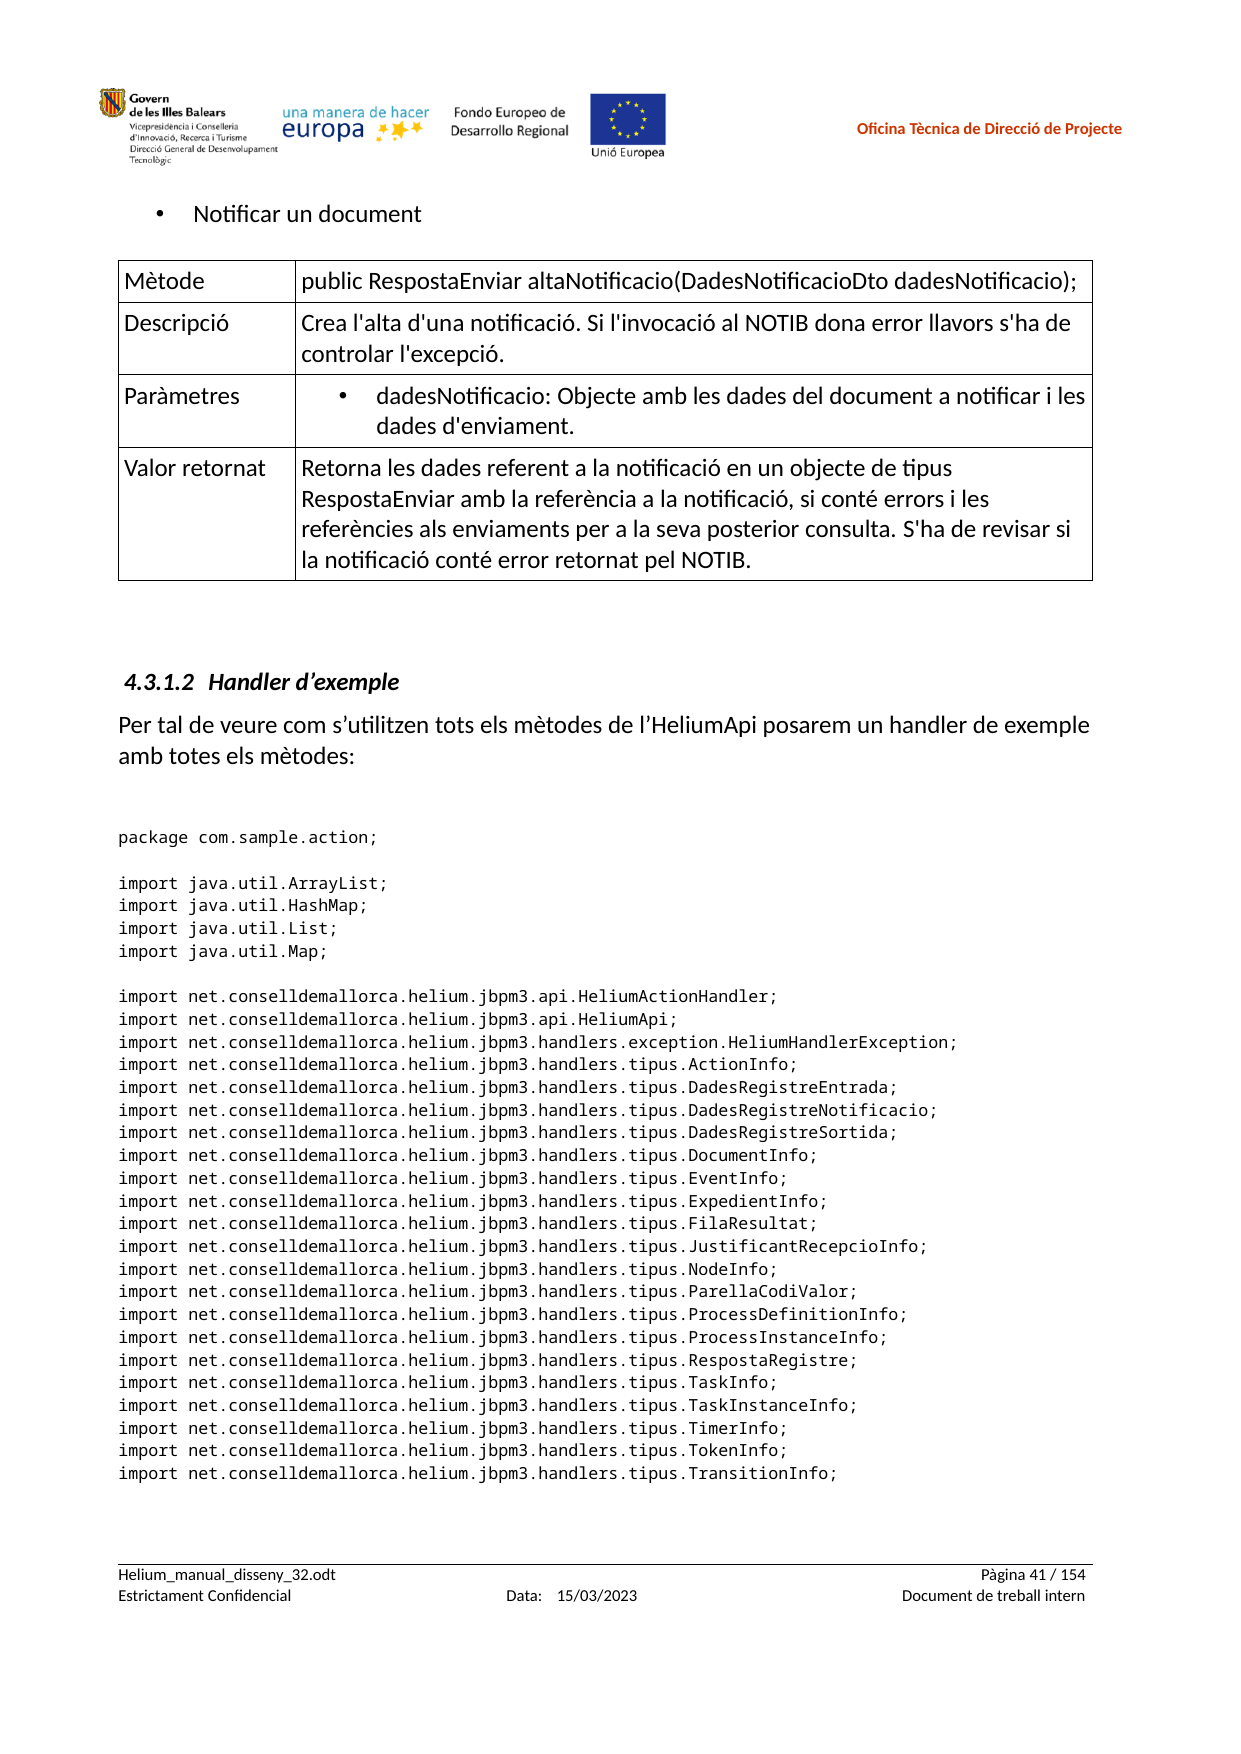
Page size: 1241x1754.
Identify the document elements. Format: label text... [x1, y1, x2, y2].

text import net.conselldemallorca.helium.jbpm3.handlers.tipus.ProcessInstanceInfo; [118, 1326, 1122, 1348]
subtitle Handler d’exemple [118, 667, 1122, 697]
text import net.conselldemallorca.helium.jbpm3.handlers.tipus.DocumentInfo; [118, 1144, 1122, 1167]
text import net.conselldemallorca.helium.jbpm3.handlers.tipus.TaskInstanceInfo; [118, 1394, 1122, 1416]
table_cell Retorna les dades referent a la notificació en un objecte de tipus RespostaEnviar amb la referència a la notificació, si conté errors i les referències als enviaments per a la seva posterior consulta. S'ha de revisar si la notificació conté error retornat pel NOTIB. [296, 448, 1092, 580]
text import net.conselldemallorca.helium.jbpm3.api.HeliumActionHandler; [118, 985, 1122, 1008]
text import net.conselldemallorca.helium.jbpm3.handlers.tipus.ActionInfo; [118, 1053, 1122, 1076]
text import net.conselldemallorca.helium.jbpm3.handlers.tipus.RespostaRegistre; [118, 1348, 1122, 1371]
table_header public RespostaEnviar altaNotificacio(DadesNotificacioDto dadesNotificacio); [296, 261, 1092, 302]
text import net.conselldemallorca.helium.jbpm3.handlers.tipus.TimerInfo; [118, 1416, 1122, 1439]
text import net.conselldemallorca.helium.jbpm3.api.HeliumApi; [118, 1008, 1122, 1030]
text import net.conselldemallorca.helium.jbpm3.handlers.tipus.DadesRegistreEntrada; [118, 1076, 1122, 1098]
text import java.util.HashMap; [118, 894, 1122, 917]
text import net.conselldemallorca.helium.jbpm3.handlers.tipus.FilaResultat; [118, 1212, 1122, 1235]
text import net.conselldemallorca.helium.jbpm3.handlers.tipus.ExpedientInfo; [118, 1189, 1122, 1212]
table_cell Descripció [119, 303, 295, 374]
list Notificar un document [156, 198, 1122, 229]
text import net.conselldemallorca.helium.jbpm3.handlers.tipus.JustificantRecepcioInfo; [118, 1235, 1122, 1257]
text package com.sample.action; [118, 826, 1122, 849]
text import net.conselldemallorca.helium.jbpm3.handlers.tipus.ProcessDefinitionInfo; [118, 1303, 1122, 1326]
text import java.util.Map; [118, 939, 1122, 962]
text import net.conselldemallorca.helium.jbpm3.handlers.exception.HeliumHandlerException; [118, 1030, 1122, 1053]
text import net.conselldemallorca.helium.jbpm3.handlers.tipus.EventInfo; [118, 1167, 1122, 1189]
picture [99, 87, 668, 166]
text import net.conselldemallorca.helium.jbpm3.handlers.tipus.TaskInfo; [118, 1371, 1122, 1394]
text import net.conselldemallorca.helium.jbpm3.handlers.tipus.TransitionInfo; [118, 1462, 1122, 1484]
text import net.conselldemallorca.helium.jbpm3.handlers.tipus.ParellaCodiValor; [118, 1280, 1122, 1303]
text import java.util.List; [118, 917, 1122, 939]
table_cell Valor retornat [119, 448, 295, 580]
table_header Mètode [119, 261, 295, 302]
text import net.conselldemallorca.helium.jbpm3.handlers.tipus.NodeInfo; [118, 1257, 1122, 1280]
text Per tal de veure com s’utilitzen tots els mètodes de l’HeliumApi posarem un handler de exemple amb totes els mètodes: [118, 709, 1122, 770]
table_cell Paràmetres [119, 375, 295, 447]
table_cell Crea l'alta d'una notificació. Si l'invocació al NOTIB dona error llavors s'ha de controlar l'excepció. [296, 303, 1092, 374]
text import net.conselldemallorca.helium.jbpm3.handlers.tipus.DadesRegistreSortida; [118, 1121, 1122, 1144]
text import net.conselldemallorca.helium.jbpm3.handlers.tipus.TokenInfo; [118, 1439, 1122, 1462]
text import net.conselldemallorca.helium.jbpm3.handlers.tipus.DadesRegistreNotificacio; [118, 1098, 1122, 1121]
text import java.util.ArrayList; [118, 871, 1122, 894]
table_cell dadesNotificacio: Objecte amb les dades del document a notificar i les dades d'enviament. [296, 375, 1092, 447]
